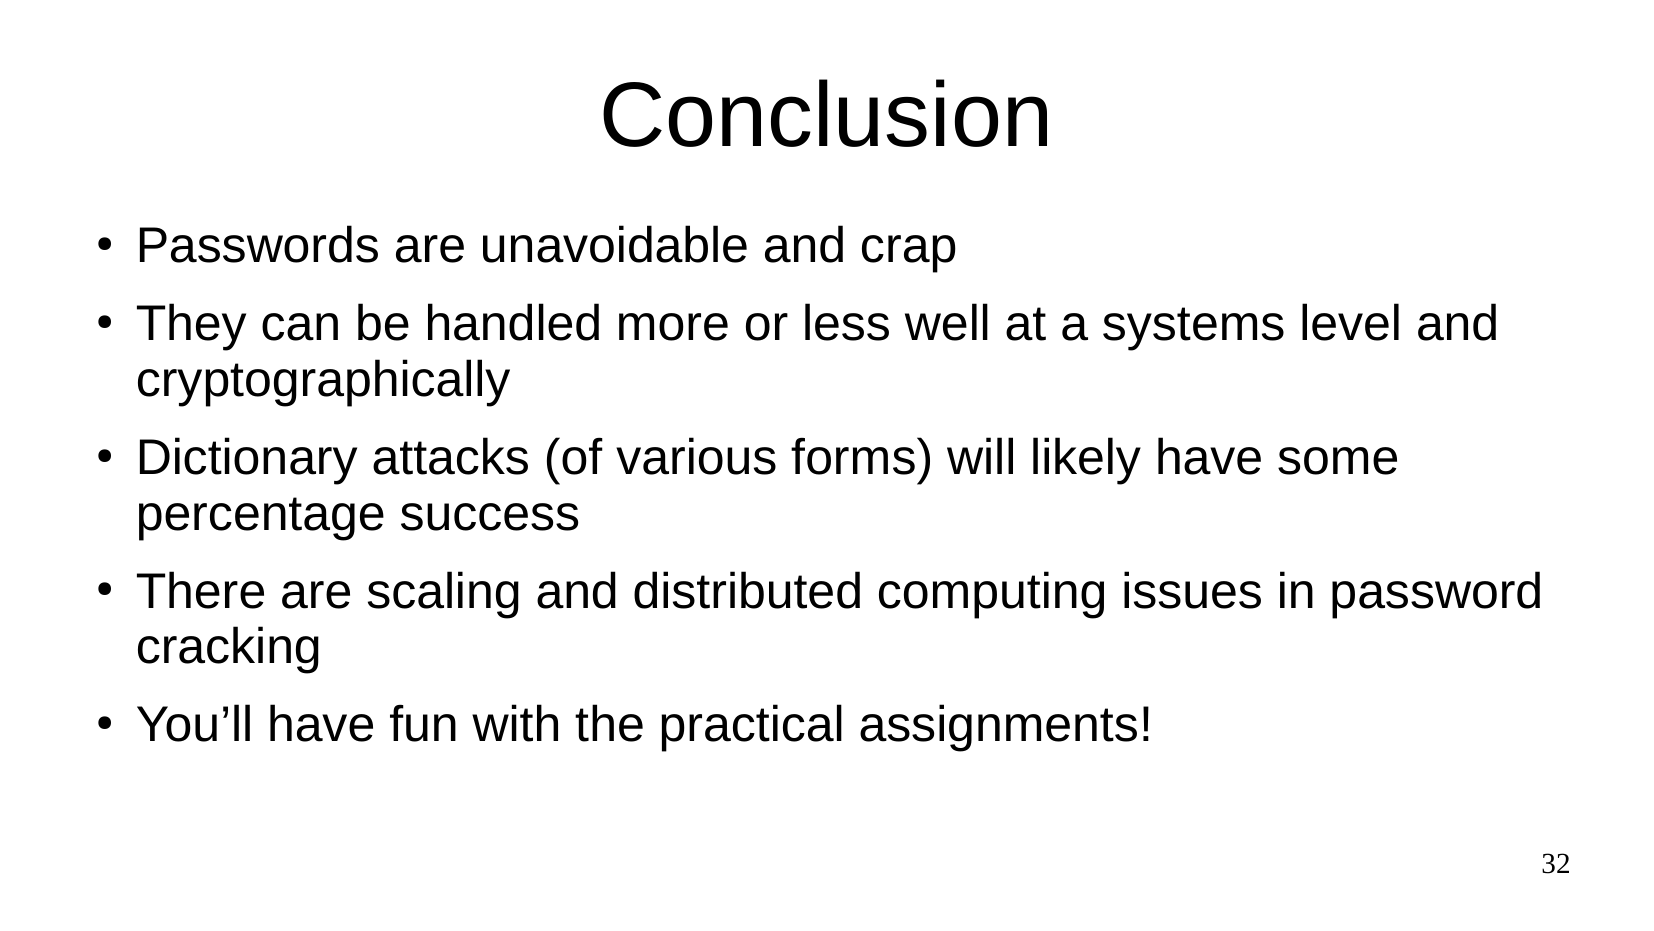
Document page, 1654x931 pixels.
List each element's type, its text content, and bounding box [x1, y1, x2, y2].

title Conclusion [82, 37, 1571, 193]
list Passwords are unavoidable and crap They can be handled more or less well at a systems level and cryptographically Dictionary attacks (of various forms) will likely have some percentage success There are scaling and distributed computing issues in password cracking You’ll have fun with the practical assignments! [82, 217, 1571, 758]
